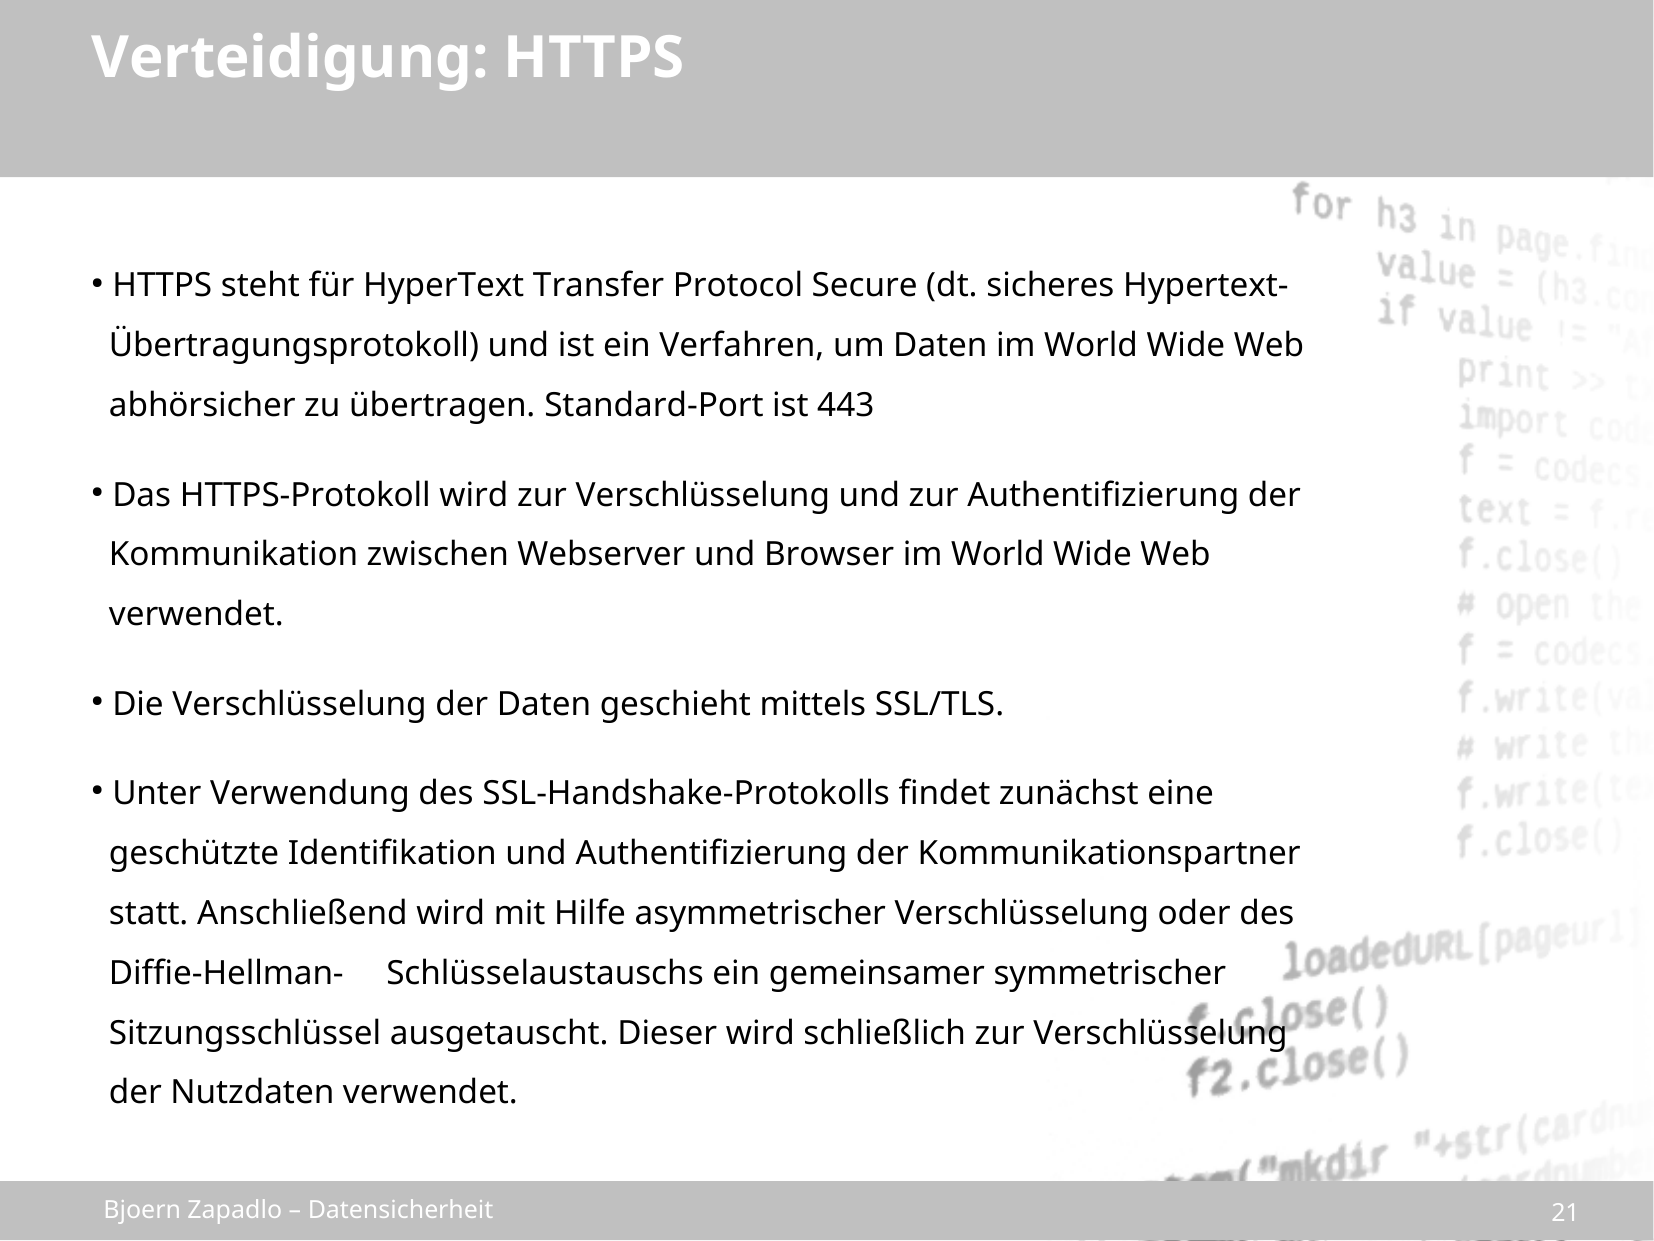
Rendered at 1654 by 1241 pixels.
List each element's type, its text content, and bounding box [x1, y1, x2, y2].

picture [0, 178, 1654, 1181]
text_box Verteidigung: HTTPS [76, 17, 1444, 98]
text_box HTTPS steht für HyperText Transfer Protocol Secure (dt. sicheres Hypertext- Übertragungsprotokoll) und ist ein Verfahren, um Daten im World Wide Web abhörsicher zu übertragen. Standard-Port ist 443 Das HTTPS-Protokoll wird zur Verschlüsselung und zur Authentifizierung der Kommunikation zwischen Webserver und Browser im World Wide Web verwendet. Die Verschlüsselung der Daten geschieht mittels SSL/TLS. Unter Verwendung des SSL-Handshake-Protokolls findet zunächst eine geschützte Identifikation und Authentifizierung der Kommunikationspartner statt. Anschließend wird mit Hilfe asymmetrischer Verschlüsselung oder des Diffie-Hellman- Schlüsselaustauschs ein gemeinsamer symmetrischer Sitzungsschlüssel ausgetauscht. Dieser wird schließlich zur Verschlüsselung der Nutzdaten verwendet. [76, 236, 1432, 1119]
